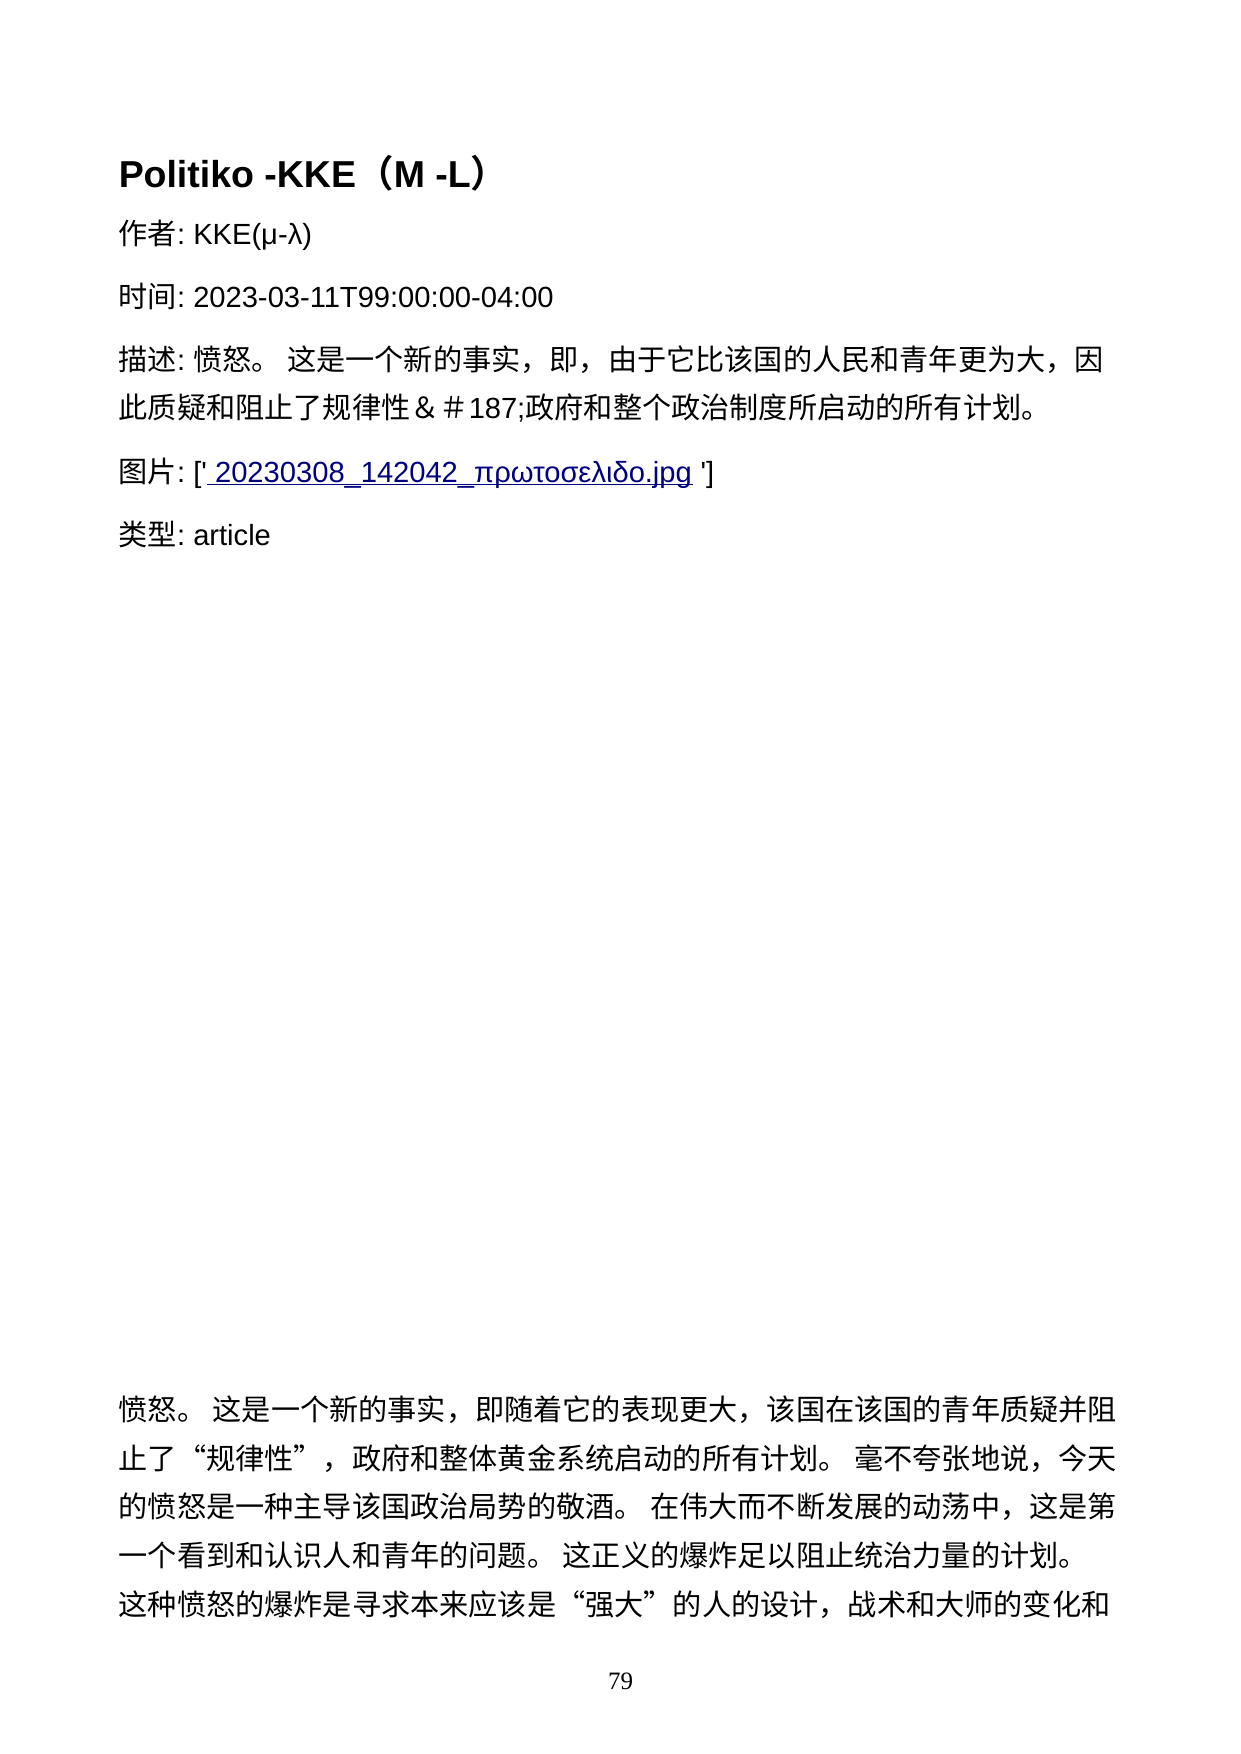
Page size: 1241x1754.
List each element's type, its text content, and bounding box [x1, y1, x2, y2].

text 类型: article [118, 511, 1122, 554]
text 图片: [' 20230308_142042_πρωτοσελιδο.jpg '] [118, 448, 1122, 491]
text 作者: ΚΚΕ(μ-λ) [118, 210, 1122, 253]
subtitle Politiko -KKE（M -L） [118, 143, 1122, 198]
text 愤怒。 这是一个新的事实，即随着它的表现更大，该国在该国的青年质疑并阻止了“规律性”，政府和整体黄金系统启动的所有计划。 毫不夸张地说，今天的愤怒是一种主导该国政治局势的敬酒。 在伟大而不断发展的动荡中，这是第一个看到和认识人和青年的问题。 这正义的爆炸足以阻止统治力量的计划。 这种愤怒的爆炸是寻求本来应该是“强大”的人的设计，战术和大师的变化和 [118, 574, 1122, 1623]
text 描述: 愤怒。 这是一个新的事实，即，由于它比该国的人民和青年更为大，因此质疑和阻止了规律性＆＃187;政府和整个政治制度所启动的所有计划。 [118, 337, 1122, 427]
text 时间: 2023-03-11T99:00:00-04:00 [118, 273, 1122, 316]
